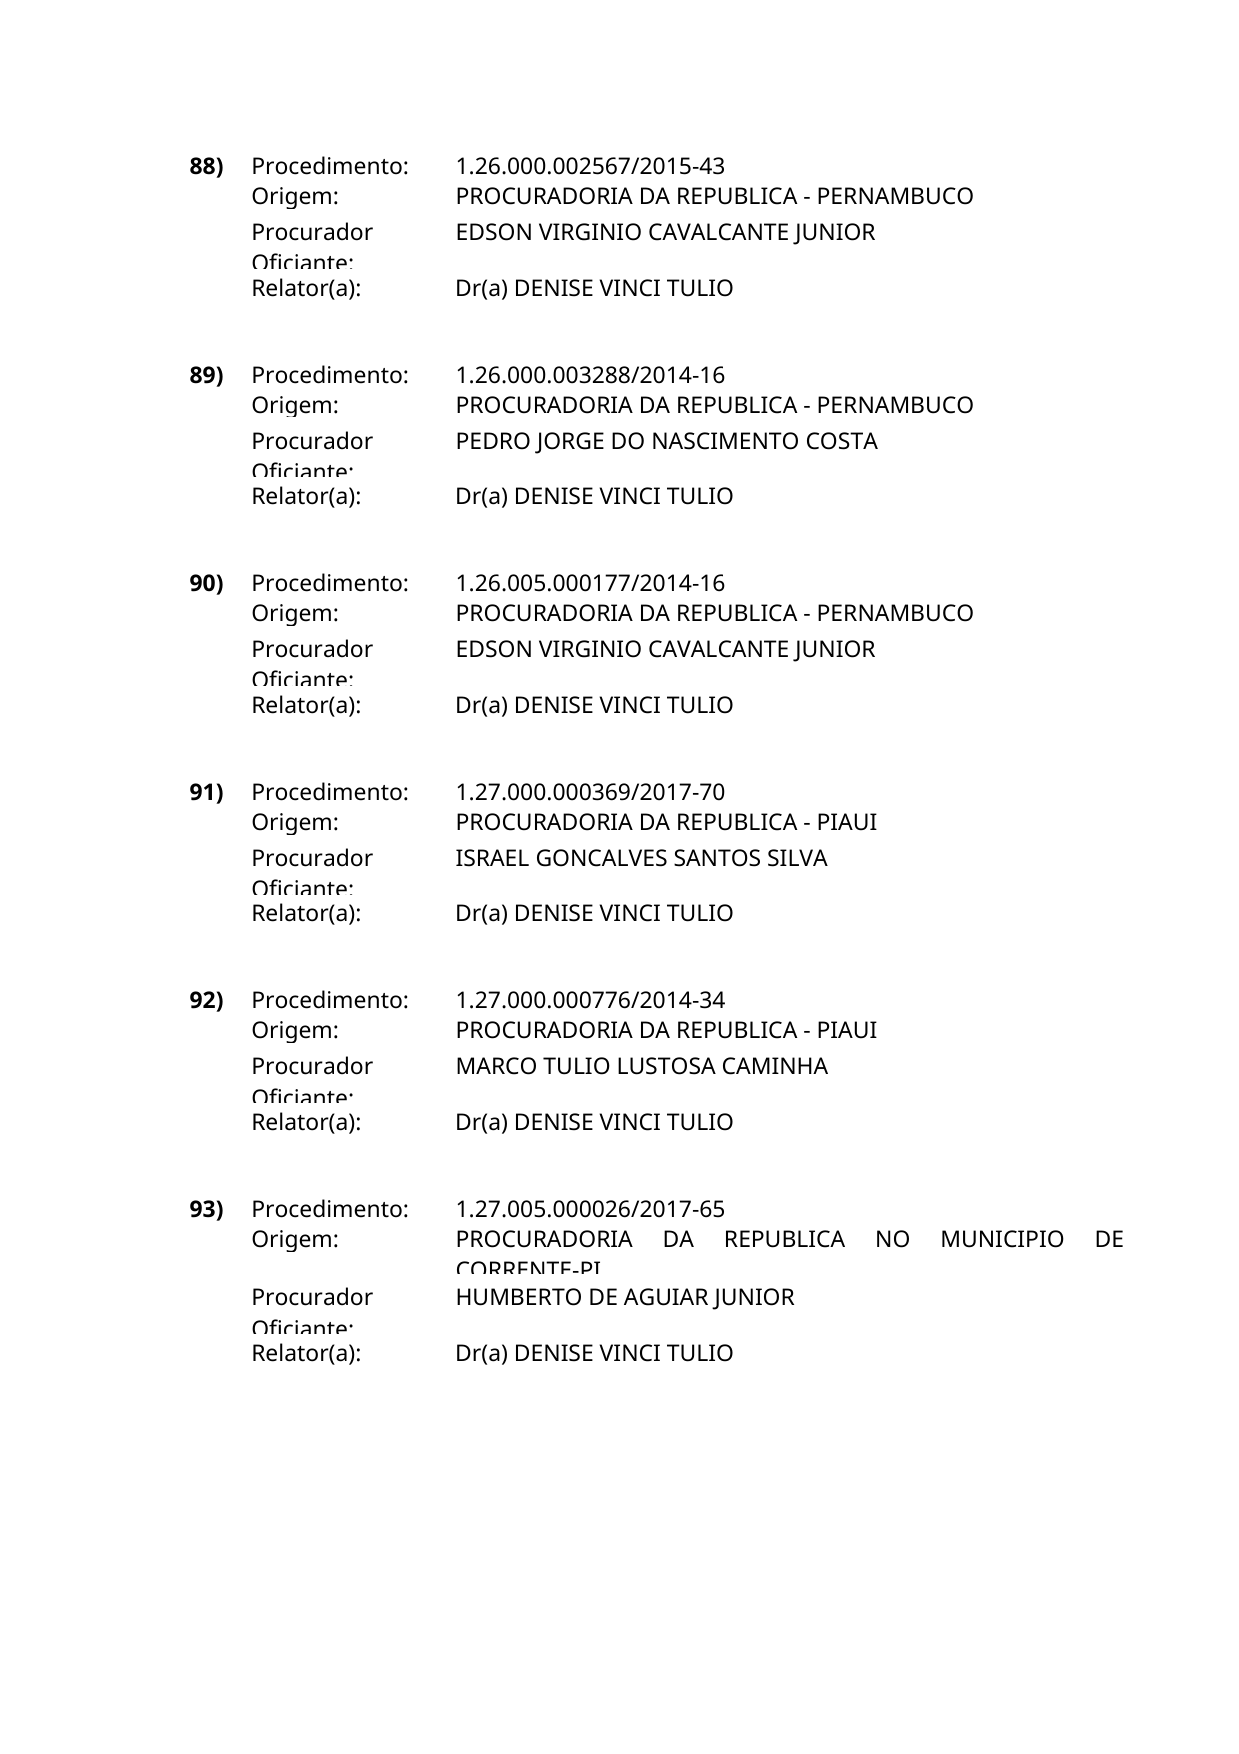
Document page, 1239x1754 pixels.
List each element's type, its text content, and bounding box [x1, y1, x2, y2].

table_cell [1125, 272, 1239, 302]
table_cell Procedimento: [251, 1193, 455, 1221]
table_cell [189, 180, 251, 208]
table_cell [1125, 417, 1239, 424]
table_header [0, 0, 189, 150]
table_cell [189, 626, 251, 633]
table_cell [0, 302, 189, 358]
table_cell [0, 417, 189, 424]
table_header Dr(a) DENISE VINCI TULIO [455, 272, 1122, 300]
table_cell [0, 984, 189, 1013]
table_cell [455, 417, 1124, 424]
table_cell [189, 719, 251, 776]
table_cell [251, 510, 455, 567]
table_cell [0, 633, 189, 684]
table_cell [251, 626, 455, 633]
table_cell [0, 776, 189, 804]
table_cell [0, 480, 189, 510]
table_cell [0, 180, 189, 208]
table_cell [1125, 806, 1239, 834]
table_cell 89) [189, 359, 251, 387]
table_cell PEDRO JORGE DO NASCIMENTO COSTA [455, 425, 1124, 476]
table_cell [189, 1337, 251, 1367]
table_cell 88) [189, 150, 251, 178]
table_cell [251, 209, 455, 216]
table_cell [0, 359, 189, 387]
table_cell [1125, 1251, 1239, 1274]
table_cell [0, 1281, 189, 1332]
table_cell [1125, 927, 1239, 984]
table_cell [189, 689, 251, 719]
table_cell [0, 1136, 189, 1193]
table_cell [1125, 567, 1239, 596]
table_cell [455, 1274, 1124, 1281]
table_cell [455, 834, 1124, 842]
table_header Relator(a): [251, 897, 455, 926]
table_cell [1125, 719, 1239, 776]
table_cell [455, 719, 1124, 776]
table_cell [455, 1043, 1124, 1050]
table_cell [189, 1223, 251, 1251]
table_cell [251, 417, 455, 424]
table_cell [0, 216, 189, 267]
table_cell PROCURADORIA DA REPUBLICA - PERNAMBUCO [455, 389, 1124, 417]
table_cell Origem: [251, 1223, 455, 1251]
table_cell [0, 1337, 189, 1367]
table_header [189, 0, 251, 150]
table_header Dr(a) DENISE VINCI TULIO [455, 1337, 1122, 1365]
table_cell [1125, 150, 1239, 178]
table_cell [0, 1251, 189, 1274]
table_header [455, 0, 1124, 150]
table_cell [0, 272, 189, 302]
table_header Dr(a) DENISE VINCI TULIO [455, 480, 1122, 509]
table_cell [189, 272, 251, 302]
table_cell PROCURADORIA DA REPUBLICA - PERNAMBUCO [455, 597, 1124, 626]
table_cell [0, 1014, 189, 1043]
table_cell [1125, 1281, 1239, 1332]
table_cell [1125, 633, 1239, 684]
table_cell Procedimento: [251, 567, 455, 596]
table_header Relator(a): [251, 1337, 455, 1365]
table_cell [1125, 302, 1239, 358]
table_cell Procedimento: [251, 984, 455, 1013]
table_cell 1.26.000.003288/2014-16 [455, 359, 1124, 387]
table_cell [0, 150, 189, 178]
table_cell MARCO TULIO LUSTOSA CAMINHA [455, 1050, 1124, 1101]
table_header Relator(a): [251, 272, 455, 300]
table_cell [0, 1050, 189, 1101]
table_cell [1125, 984, 1239, 1013]
table_cell [1125, 626, 1239, 633]
table_cell Origem: [251, 180, 455, 208]
table_cell [1125, 1014, 1239, 1043]
table_cell [1125, 1136, 1239, 1193]
table_cell [0, 597, 189, 626]
table_cell [189, 389, 251, 417]
table_cell [0, 626, 189, 633]
table_cell [189, 1106, 251, 1136]
table_cell [0, 1106, 189, 1136]
table_cell [1125, 1050, 1239, 1101]
table_cell [1125, 216, 1239, 267]
table_cell Procurador Oficiante: [251, 425, 455, 477]
table_cell [1125, 776, 1239, 804]
table_cell [0, 842, 189, 893]
table_cell [189, 897, 251, 927]
table_cell [1125, 1223, 1239, 1251]
table_cell Origem: [251, 806, 455, 834]
table_cell [0, 209, 189, 216]
table_cell [189, 1050, 251, 1101]
table_cell [189, 1251, 251, 1274]
table_cell [251, 1274, 455, 1281]
table_cell [1125, 842, 1239, 893]
table_header Dr(a) DENISE VINCI TULIO [455, 1106, 1122, 1134]
table_cell [0, 425, 189, 476]
table_header Relator(a): [251, 480, 455, 509]
table_cell [189, 806, 251, 834]
table_cell 1.27.005.000026/2017-65 [455, 1193, 1124, 1221]
table_cell 1.26.005.000177/2014-16 [455, 567, 1124, 596]
table_cell [1125, 480, 1239, 510]
table_cell [1125, 1106, 1239, 1136]
table_cell [0, 927, 189, 984]
table_cell [189, 597, 251, 626]
table_cell [1125, 1274, 1239, 1281]
table_cell Origem: [251, 389, 455, 417]
table_header Relator(a): [251, 1106, 455, 1134]
table_header Dr(a) DENISE VINCI TULIO [455, 689, 1122, 717]
table_cell [251, 1043, 455, 1050]
table_cell [189, 425, 251, 476]
table_cell PROCURADORIA DA REPUBLICA NO MUNICIPIO DE CORRENTE-PI [455, 1223, 1124, 1274]
table_cell [1125, 597, 1239, 626]
table_cell ISRAEL GONCALVES SANTOS SILVA [455, 842, 1124, 893]
table_cell [1125, 510, 1239, 567]
table_cell [1125, 1193, 1239, 1221]
table_cell [189, 417, 251, 424]
table_cell [1125, 209, 1239, 216]
table_cell 92) [189, 984, 251, 1013]
table_cell [455, 209, 1124, 216]
table_cell [251, 1251, 455, 1274]
table_cell Origem: [251, 597, 455, 626]
table_cell EDSON VIRGINIO CAVALCANTE JUNIOR [455, 216, 1124, 267]
table_cell [189, 1136, 251, 1193]
table_cell [189, 1281, 251, 1332]
table_cell Procurador Oficiante: [251, 633, 455, 686]
table_cell 91) [189, 776, 251, 804]
table_cell [0, 1223, 189, 1251]
table_header Dr(a) DENISE VINCI TULIO [455, 897, 1122, 926]
table_cell [455, 626, 1124, 633]
table_cell [1125, 834, 1239, 842]
table_cell [251, 927, 455, 984]
table_cell 1.27.000.000776/2014-34 [455, 984, 1124, 1013]
table_cell [1125, 1043, 1239, 1050]
table_cell PROCURADORIA DA REPUBLICA - PERNAMBUCO [455, 180, 1124, 208]
table_cell Procedimento: [251, 359, 455, 387]
table_header [251, 0, 455, 150]
table_cell [0, 1043, 189, 1050]
table_cell [251, 834, 455, 842]
table_cell [251, 719, 455, 776]
table_cell [1125, 389, 1239, 417]
table_cell Procurador Oficiante: [251, 1050, 455, 1103]
table_cell [0, 806, 189, 834]
table_cell [189, 209, 251, 216]
table_cell [189, 510, 251, 567]
table_cell [1125, 1337, 1239, 1367]
table_cell [189, 633, 251, 684]
table_cell Procedimento: [251, 776, 455, 804]
table_cell [455, 927, 1124, 984]
table_cell EDSON VIRGINIO CAVALCANTE JUNIOR [455, 633, 1124, 684]
table_cell [1125, 359, 1239, 387]
table_cell [455, 1136, 1124, 1193]
table_cell [189, 834, 251, 842]
table_cell Procedimento: [251, 150, 455, 178]
table_cell 1.27.000.000369/2017-70 [455, 776, 1124, 804]
table_cell Procurador Oficiante: [251, 842, 455, 894]
table_cell 1.26.000.002567/2015-43 [455, 150, 1124, 178]
table_cell [1125, 897, 1239, 927]
table_cell 90) [189, 567, 251, 596]
table_cell [189, 927, 251, 984]
table_cell [189, 1274, 251, 1281]
table_cell [189, 1014, 251, 1043]
table_cell [0, 389, 189, 417]
table_cell [189, 1043, 251, 1050]
table_cell [0, 719, 189, 776]
table_cell [0, 1193, 189, 1221]
table_cell [251, 1136, 455, 1193]
table_cell [189, 842, 251, 893]
table_cell Procurador Oficiante: [251, 1281, 455, 1334]
table_cell [0, 897, 189, 927]
table_cell [455, 510, 1124, 567]
table_cell [189, 302, 251, 358]
table_header Relator(a): [251, 689, 455, 717]
table_cell [455, 302, 1124, 358]
table_cell [1125, 689, 1239, 719]
table_cell [251, 302, 455, 358]
table_cell [0, 567, 189, 596]
table_cell [189, 216, 251, 267]
table_cell [1125, 425, 1239, 476]
table_cell [0, 689, 189, 719]
table_cell [0, 834, 189, 842]
table_cell [0, 510, 189, 567]
table_cell [1125, 180, 1239, 208]
table_header [1125, 0, 1239, 150]
table_cell 93) [189, 1193, 251, 1221]
table_cell PROCURADORIA DA REPUBLICA - PIAUI [455, 1014, 1124, 1043]
table_cell Origem: [251, 1014, 455, 1043]
table_cell [0, 1274, 189, 1281]
table_cell Procurador Oficiante: [251, 216, 455, 268]
table_cell PROCURADORIA DA REPUBLICA - PIAUI [455, 806, 1124, 834]
table_cell [189, 480, 251, 510]
table_cell HUMBERTO DE AGUIAR JUNIOR [455, 1281, 1124, 1332]
